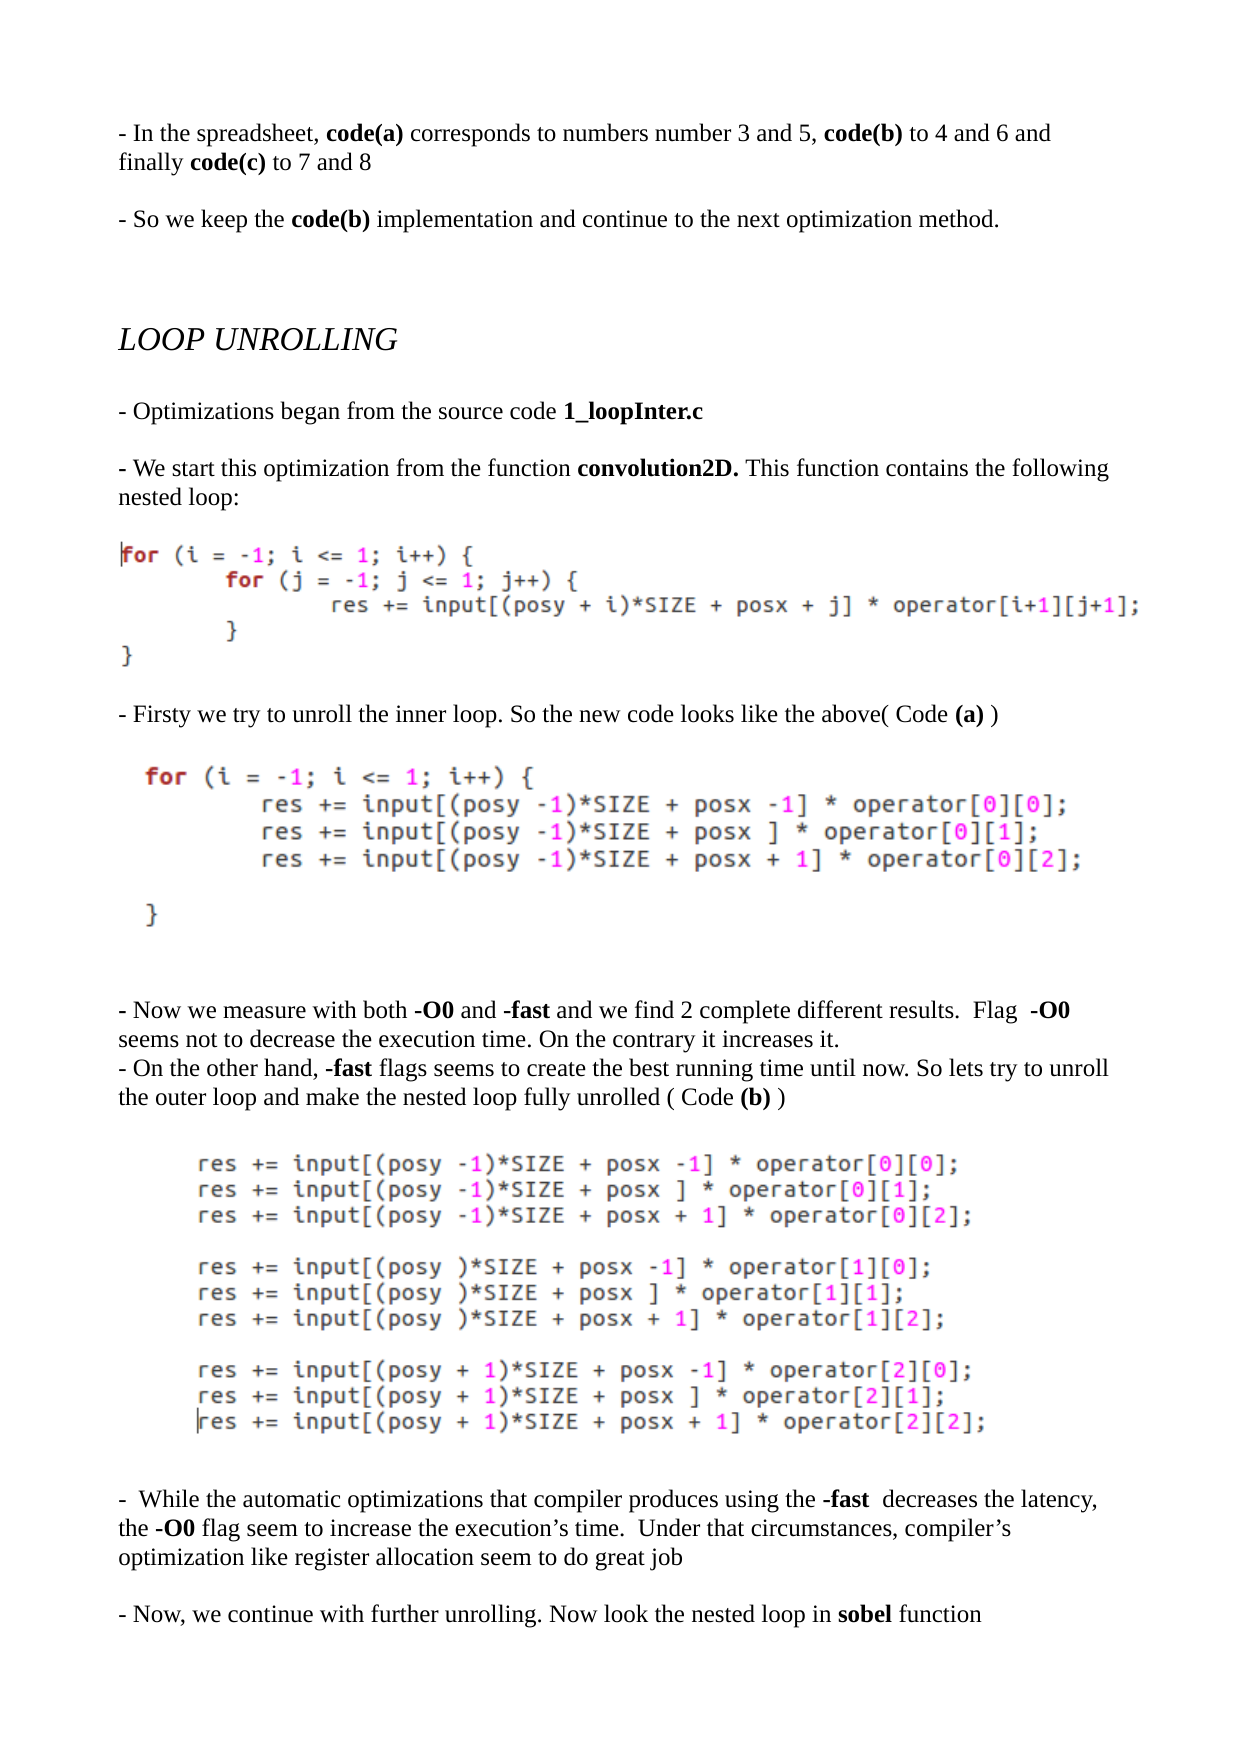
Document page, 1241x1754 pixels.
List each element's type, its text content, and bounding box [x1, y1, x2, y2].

text - Now, we continue with further unrolling. Now look the nested loop in sobel function [118, 1599, 1122, 1628]
picture [170, 1135, 1002, 1458]
text - Firsty we try to unroll the inner loop. So the new code looks like the above( Code (a) ) [118, 699, 1122, 728]
text - We start this optimization from the function convolution2D. This function contains the following nested loop: [118, 453, 1122, 511]
text - So we keep the code(b) implementation and continue to the next optimization method. [118, 204, 1122, 233]
text - Now we measure with both -O0 and -fast and we find 2 complete different results. Flag -O0 seems not to decrease the execution time. Οn the contrary it increases it. [118, 995, 1122, 1053]
text LOOP UNROLLING [118, 319, 1122, 358]
text - In the spreadsheet, code(a) corresponds to numbers number 3 and 5, code(b) to 4 and 6 and finally code(c) to 7 and 8 [118, 118, 1122, 176]
picture [118, 756, 1123, 938]
text - Optimizations began from the source code 1_loopInter.c [118, 396, 1122, 425]
picture [92, 539, 1148, 671]
text - While the automatic optimizations that compiler produces using the -fast decreases the latency, the -O0 flag seem to increase the execution’s time. Under that circumstances, compiler’s optimization like register allocation seem to do great job [118, 1484, 1122, 1570]
text - On the other hand, -fast flags seems to create the best running time until now. So lets try to unroll the outer loop and make the nested loop fully unrolled ( Code (b) ) [118, 1053, 1122, 1110]
